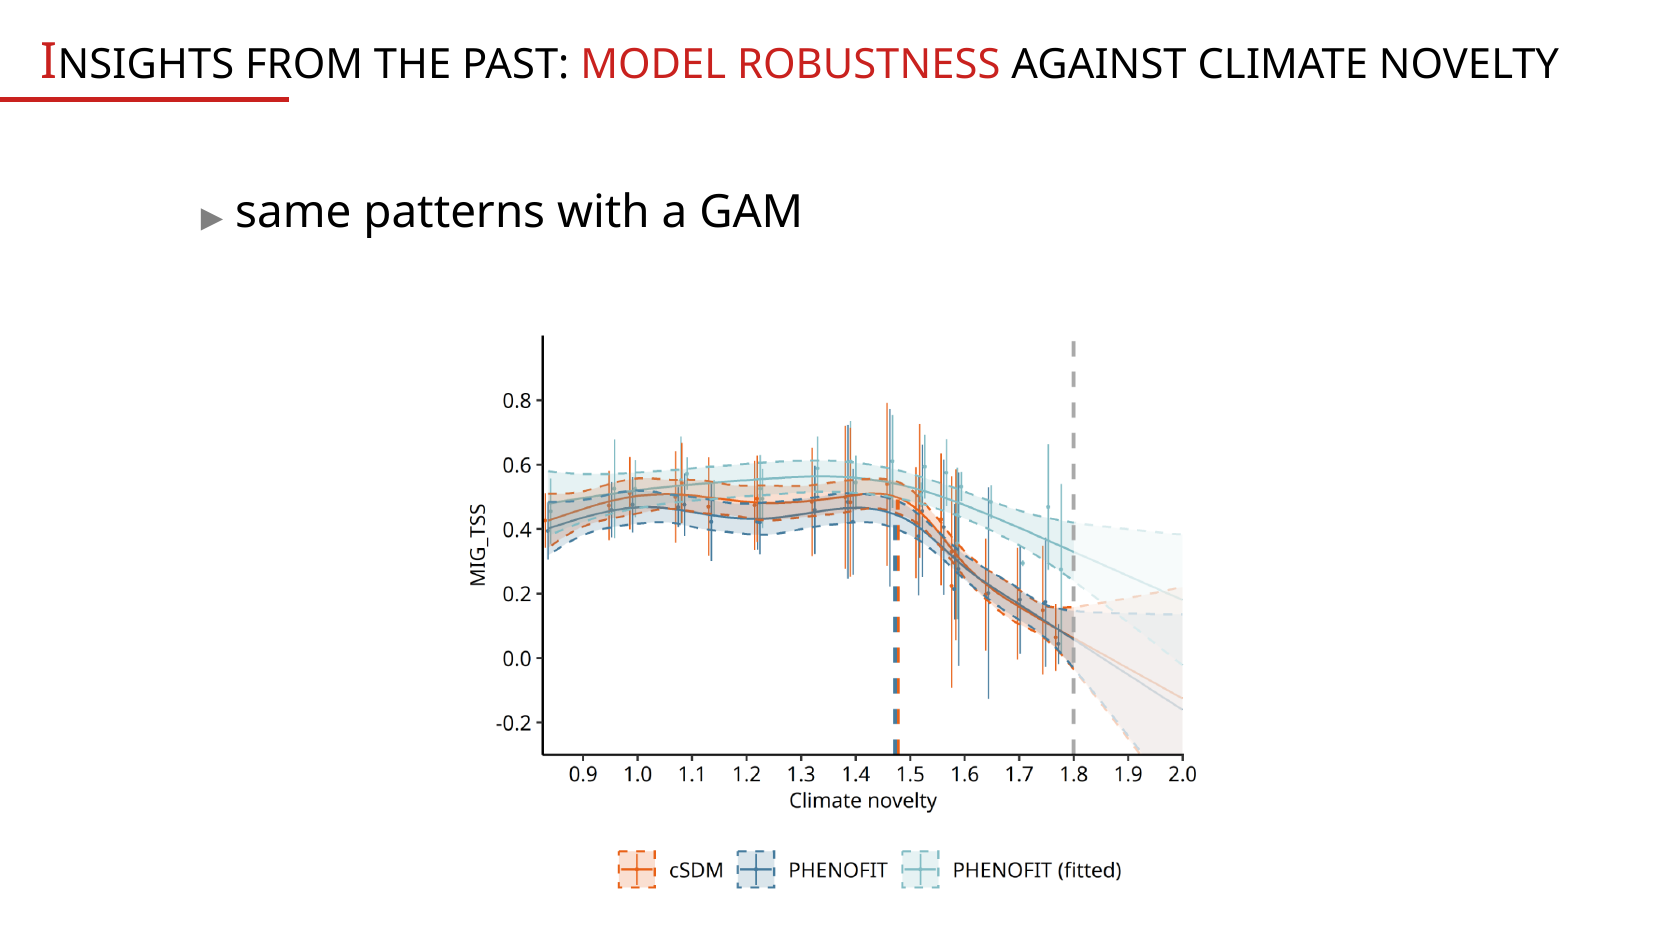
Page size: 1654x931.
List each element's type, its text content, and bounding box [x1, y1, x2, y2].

text_box ▶ same patterns with a GAM [186, 170, 1574, 248]
picture [457, 323, 1196, 914]
text_box INSIGHTS FROM THE PAST: MODEL ROBUSTNESS AGAINST CLIMATE NOVELTY [25, 0, 1621, 119]
